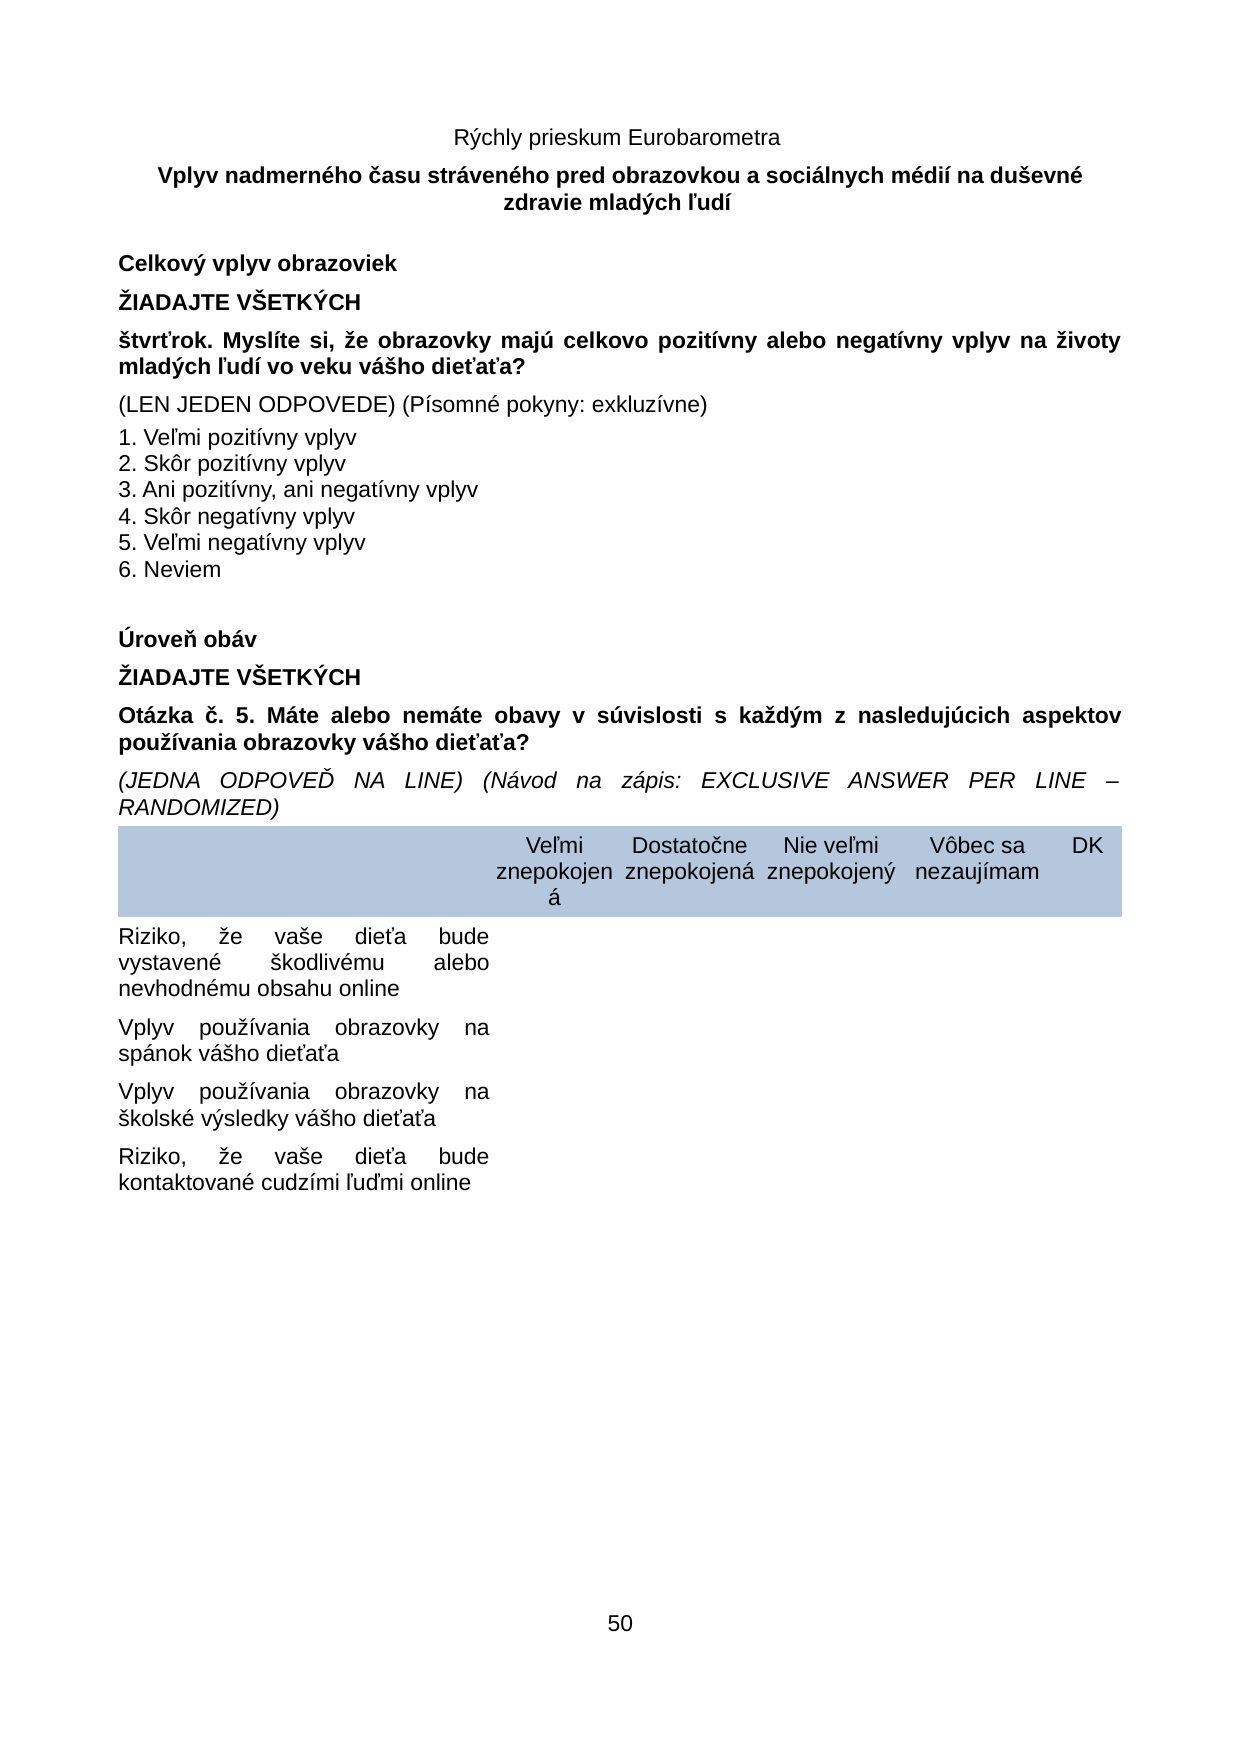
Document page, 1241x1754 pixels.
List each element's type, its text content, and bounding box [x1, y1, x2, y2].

table_cell [902, 1072, 1053, 1137]
text (LEN JEDEN ODPOVEDE) (Písomné pokyny: exkluzívne) [118, 391, 1122, 418]
table_cell [1053, 917, 1122, 1008]
text ŽIADAJTE VŠETKÝCH [118, 664, 1122, 691]
table_header DK [1053, 826, 1122, 917]
table_cell [490, 1008, 619, 1072]
table_cell [760, 1072, 902, 1137]
text 1. Veľmi pozitívny vplyv [118, 424, 1122, 450]
table_cell [760, 917, 902, 1008]
table_header Nie veľmi znepokojený [760, 826, 902, 917]
table_cell [902, 1137, 1053, 1201]
table_cell [1053, 1072, 1122, 1137]
text štvrťrok. Myslíte si, že obrazovky majú celkovo pozitívny alebo negatívny vplyv na životy mladých ľudí vo veku vášho dieťaťa? [118, 327, 1122, 379]
table_cell [490, 1137, 619, 1201]
table_cell [619, 1008, 760, 1072]
table_cell [902, 917, 1053, 1008]
table_cell Riziko, že vaše dieťa bude vystavené škodlivému alebo nevhodnému obsahu online [118, 917, 490, 1008]
text (JEDNA ODPOVEĎ NA LINE) (Návod na zápis: EXCLUSIVE ANSWER PER LINE – RANDOMIZED) [118, 767, 1122, 820]
table_cell [619, 1137, 760, 1201]
text 3. Ani pozitívny, ani negatívny vplyv [118, 476, 1122, 503]
text 6. Neviem [118, 556, 1122, 582]
table_header Vôbec sa nezaujímam [902, 826, 1053, 917]
table_cell [619, 1072, 760, 1137]
table_header [118, 826, 490, 917]
table_cell Vplyv používania obrazovky na školské výsledky vášho dieťaťa [118, 1072, 490, 1137]
table_cell Vplyv používania obrazovky na spánok vášho dieťaťa [118, 1008, 490, 1072]
text Otázka č. 5. Máte alebo nemáte obavy v súvislosti s každým z nasledujúcich aspektov používania obrazovky vášho dieťaťa? [118, 702, 1122, 755]
table_cell Riziko, že vaše dieťa bude kontaktované cudzími ľuďmi online [118, 1137, 490, 1201]
table_cell [760, 1008, 902, 1072]
table_cell [760, 1137, 902, 1201]
table_header Dostatočne znepokojená [619, 826, 760, 917]
text ŽIADAJTE VŠETKÝCH [118, 289, 1122, 315]
table_cell [619, 917, 760, 1008]
table_cell [902, 1008, 1053, 1072]
table_cell [1053, 1008, 1122, 1072]
table_header Veľmi znepokojená [490, 826, 619, 917]
table_cell [490, 917, 619, 1008]
table_cell [490, 1072, 619, 1137]
text Celkový vplyv obrazoviek [118, 250, 1122, 277]
text 2. Skôr pozitívny vplyv [118, 450, 1122, 476]
text 5. Veľmi negatívny vplyv [118, 529, 1122, 556]
table_cell [1053, 1137, 1122, 1201]
text Úroveň obáv [118, 626, 1122, 652]
text 4. Skôr negatívny vplyv [118, 503, 1122, 529]
